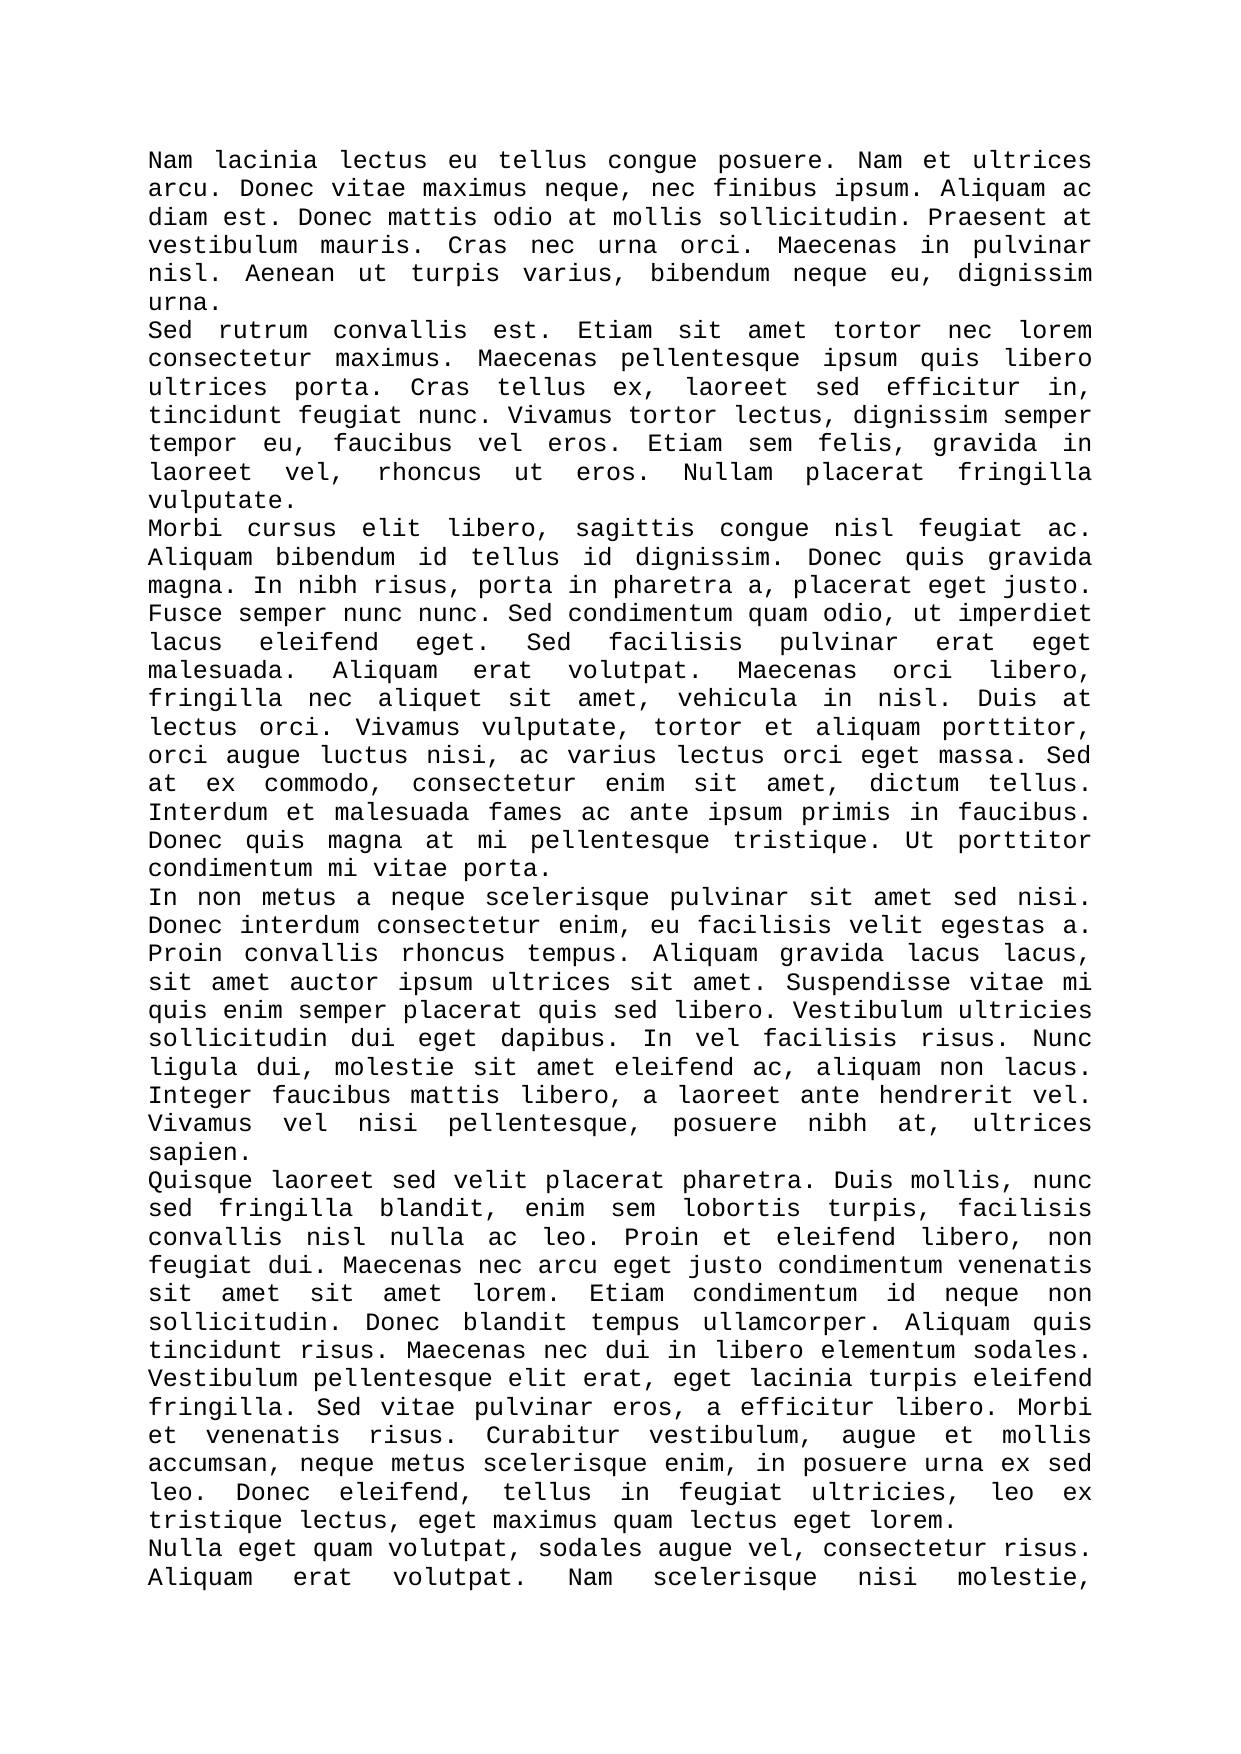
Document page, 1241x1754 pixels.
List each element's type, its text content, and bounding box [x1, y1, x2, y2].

text Nulla eget quam volutpat, sodales augue vel, consectetur risus. Aliquam erat volutpat. Nam scelerisque nisi molestie, [148, 1536, 1093, 1593]
text Sed rutrum convallis est. Etiam sit amet tortor nec lorem consectetur maximus. Maecenas pellentesque ipsum quis libero ultrices porta. Cras tellus ex, laoreet sed efficitur in, tincidunt feugiat nunc. Vivamus tortor lectus, dignissim semper tempor eu, faucibus vel eros. Etiam sem felis, gravida in laoreet vel, rhoncus ut eros. Nullam placerat fringilla vulputate. [148, 318, 1093, 516]
text In non metus a neque scelerisque pulvinar sit amet sed nisi. Donec interdum consectetur enim, eu facilisis velit egestas a. Proin convallis rhoncus tempus. Aliquam gravida lacus lacus, sit amet auctor ipsum ultrices sit amet. Suspendisse vitae mi quis enim semper placerat quis sed libero. Vestibulum ultricies sollicitudin dui eget dapibus. In vel facilisis risus. Nunc ligula dui, molestie sit amet eleifend ac, aliquam non lacus. Integer faucibus mattis libero, a laoreet ante hendrerit vel. Vivamus vel nisi pellentesque, posuere nibh at, ultrices sapien. [148, 884, 1093, 1168]
text Quisque laoreet sed velit placerat pharetra. Duis mollis, nunc sed fringilla blandit, enim sem lobortis turpis, facilisis convallis nisl nulla ac leo. Proin et eleifend libero, non feugiat dui. Maecenas nec arcu eget justo condimentum venenatis sit amet sit amet lorem. Etiam condimentum id neque non sollicitudin. Donec blandit tempus ullamcorper. Aliquam quis tincidunt risus. Maecenas nec dui in libero elementum sodales. Vestibulum pellentesque elit erat, eget lacinia turpis eleifend fringilla. Sed vitae pulvinar eros, a efficitur libero. Morbi et venenatis risus. Curabitur vestibulum, augue et mollis accumsan, neque metus scelerisque enim, in posuere urna ex sed leo. Donec eleifend, tellus in feugiat ultricies, leo ex tristique lectus, eget maximus quam lectus eget lorem. [148, 1168, 1093, 1536]
text Nam lacinia lectus eu tellus congue posuere. Nam et ultrices arcu. Donec vitae maximus neque, nec finibus ipsum. Aliquam ac diam est. Donec mattis odio at mollis sollicitudin. Praesent at vestibulum mauris. Cras nec urna orci. Maecenas in pulvinar nisl. Aenean ut turpis varius, bibendum neque eu, dignissim urna. [148, 148, 1093, 318]
text Morbi cursus elit libero, sagittis congue nisl feugiat ac. Aliquam bibendum id tellus id dignissim. Donec quis gravida magna. In nibh risus, porta in pharetra a, placerat eget justo. Fusce semper nunc nunc. Sed condimentum quam odio, ut imperdiet lacus eleifend eget. Sed facilisis pulvinar erat eget malesuada. Aliquam erat volutpat. Maecenas orci libero, fringilla nec aliquet sit amet, vehicula in nisl. Duis at lectus orci. Vivamus vulputate, tortor et aliquam porttitor, orci augue luctus nisi, ac varius lectus orci eget massa. Sed at ex commodo, consectetur enim sit amet, dictum tellus. Interdum et malesuada fames ac ante ipsum primis in faucibus. Donec quis magna at mi pellentesque tristique. Ut porttitor condimentum mi vitae porta. [148, 516, 1093, 884]
